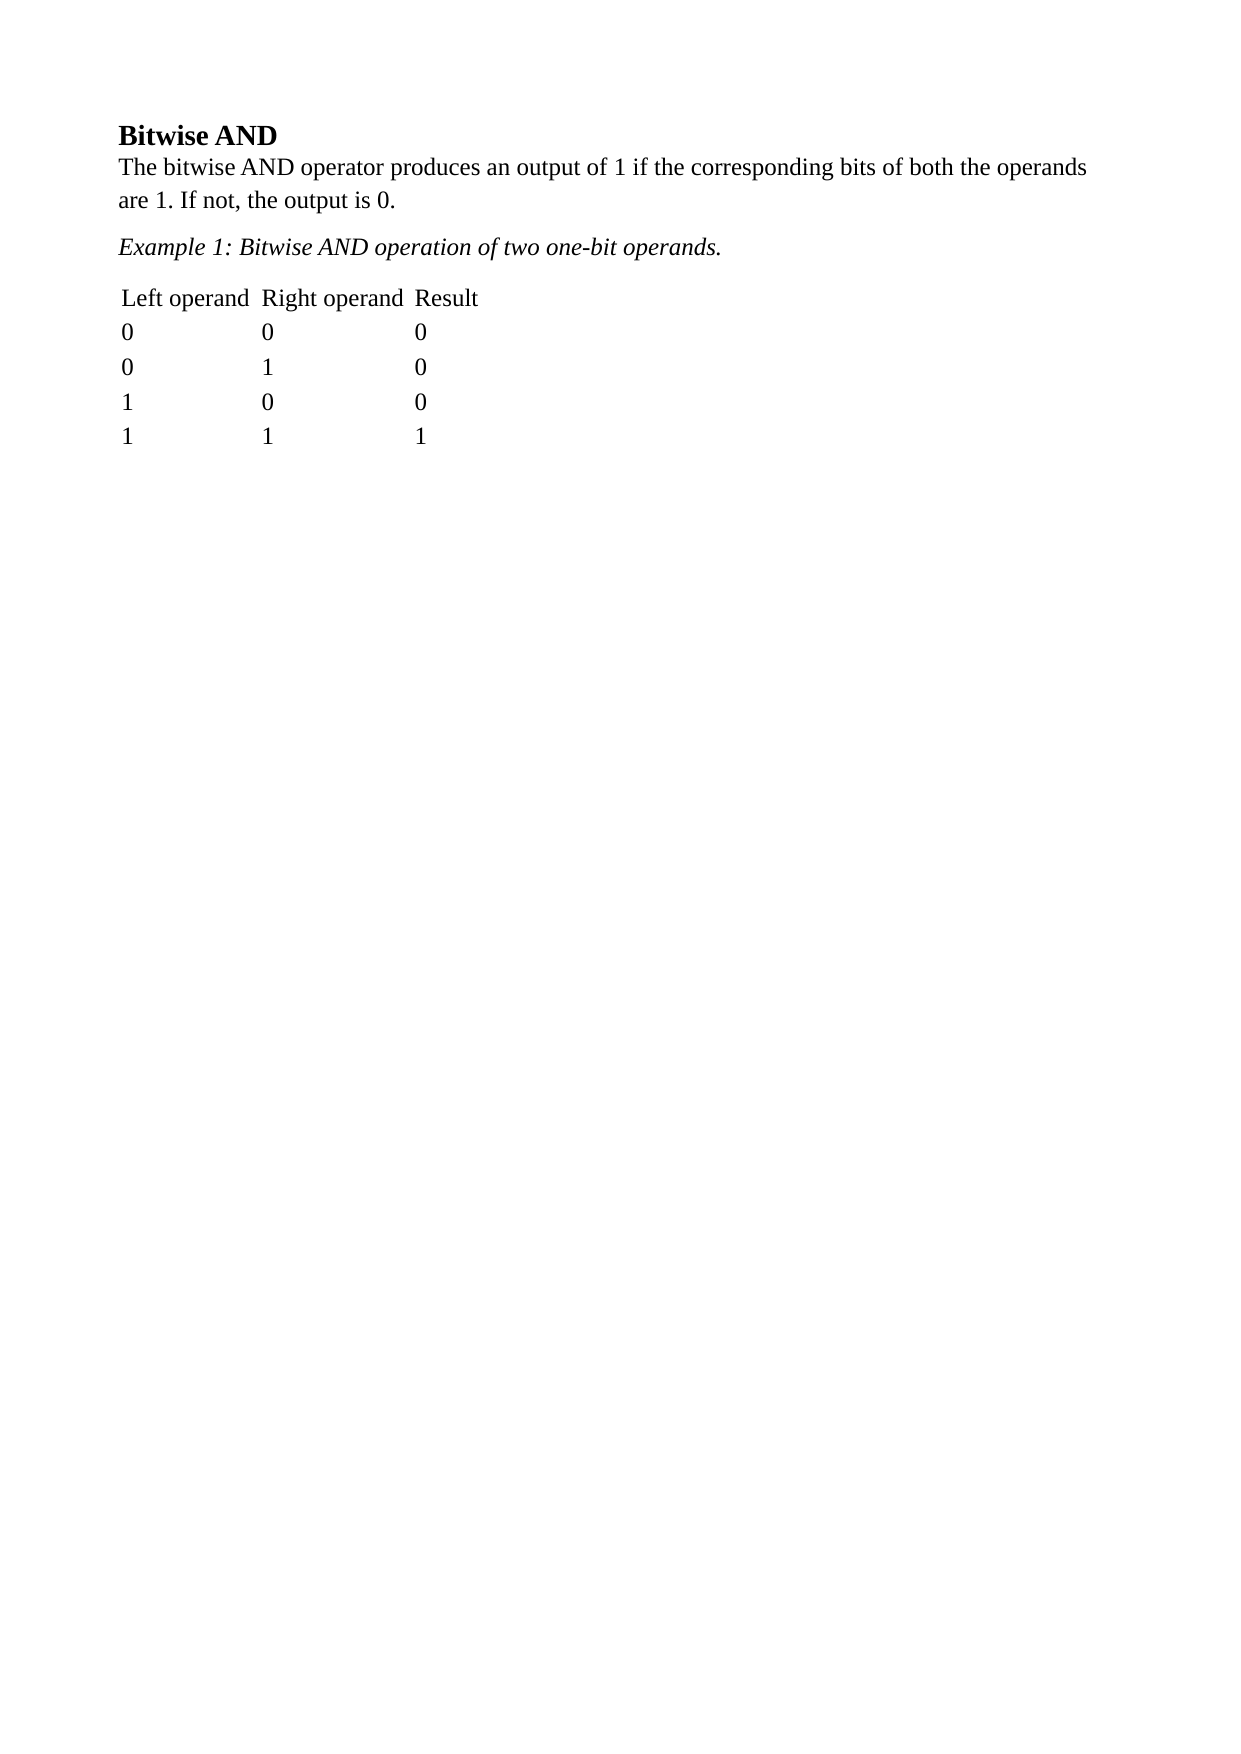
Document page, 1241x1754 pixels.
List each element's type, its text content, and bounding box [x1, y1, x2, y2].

table_cell 0 [259, 384, 411, 418]
table_header Right operand [259, 280, 411, 314]
table_cell 0 [411, 349, 490, 384]
table_cell 0 [411, 384, 490, 418]
table_cell 1 [118, 418, 258, 453]
table_cell 0 [118, 349, 258, 384]
table_cell 0 [411, 315, 490, 349]
table_header Left operand [118, 280, 258, 314]
subtitle Bitwise AND [118, 118, 1122, 152]
table_header Result [411, 280, 490, 314]
table_cell 0 [259, 315, 411, 349]
text The bitwise AND operator produces an output of 1 if the corresponding bits of both the operands are 1. If not, the output is 0. [118, 152, 1122, 213]
table_cell 0 [118, 315, 258, 349]
table_cell 1 [259, 349, 411, 384]
table_cell 1 [411, 418, 490, 453]
text Example 1: Bitwise AND operation of two one-bit operands. [118, 232, 1122, 261]
table_cell 1 [259, 418, 411, 453]
table_cell 1 [118, 384, 258, 418]
